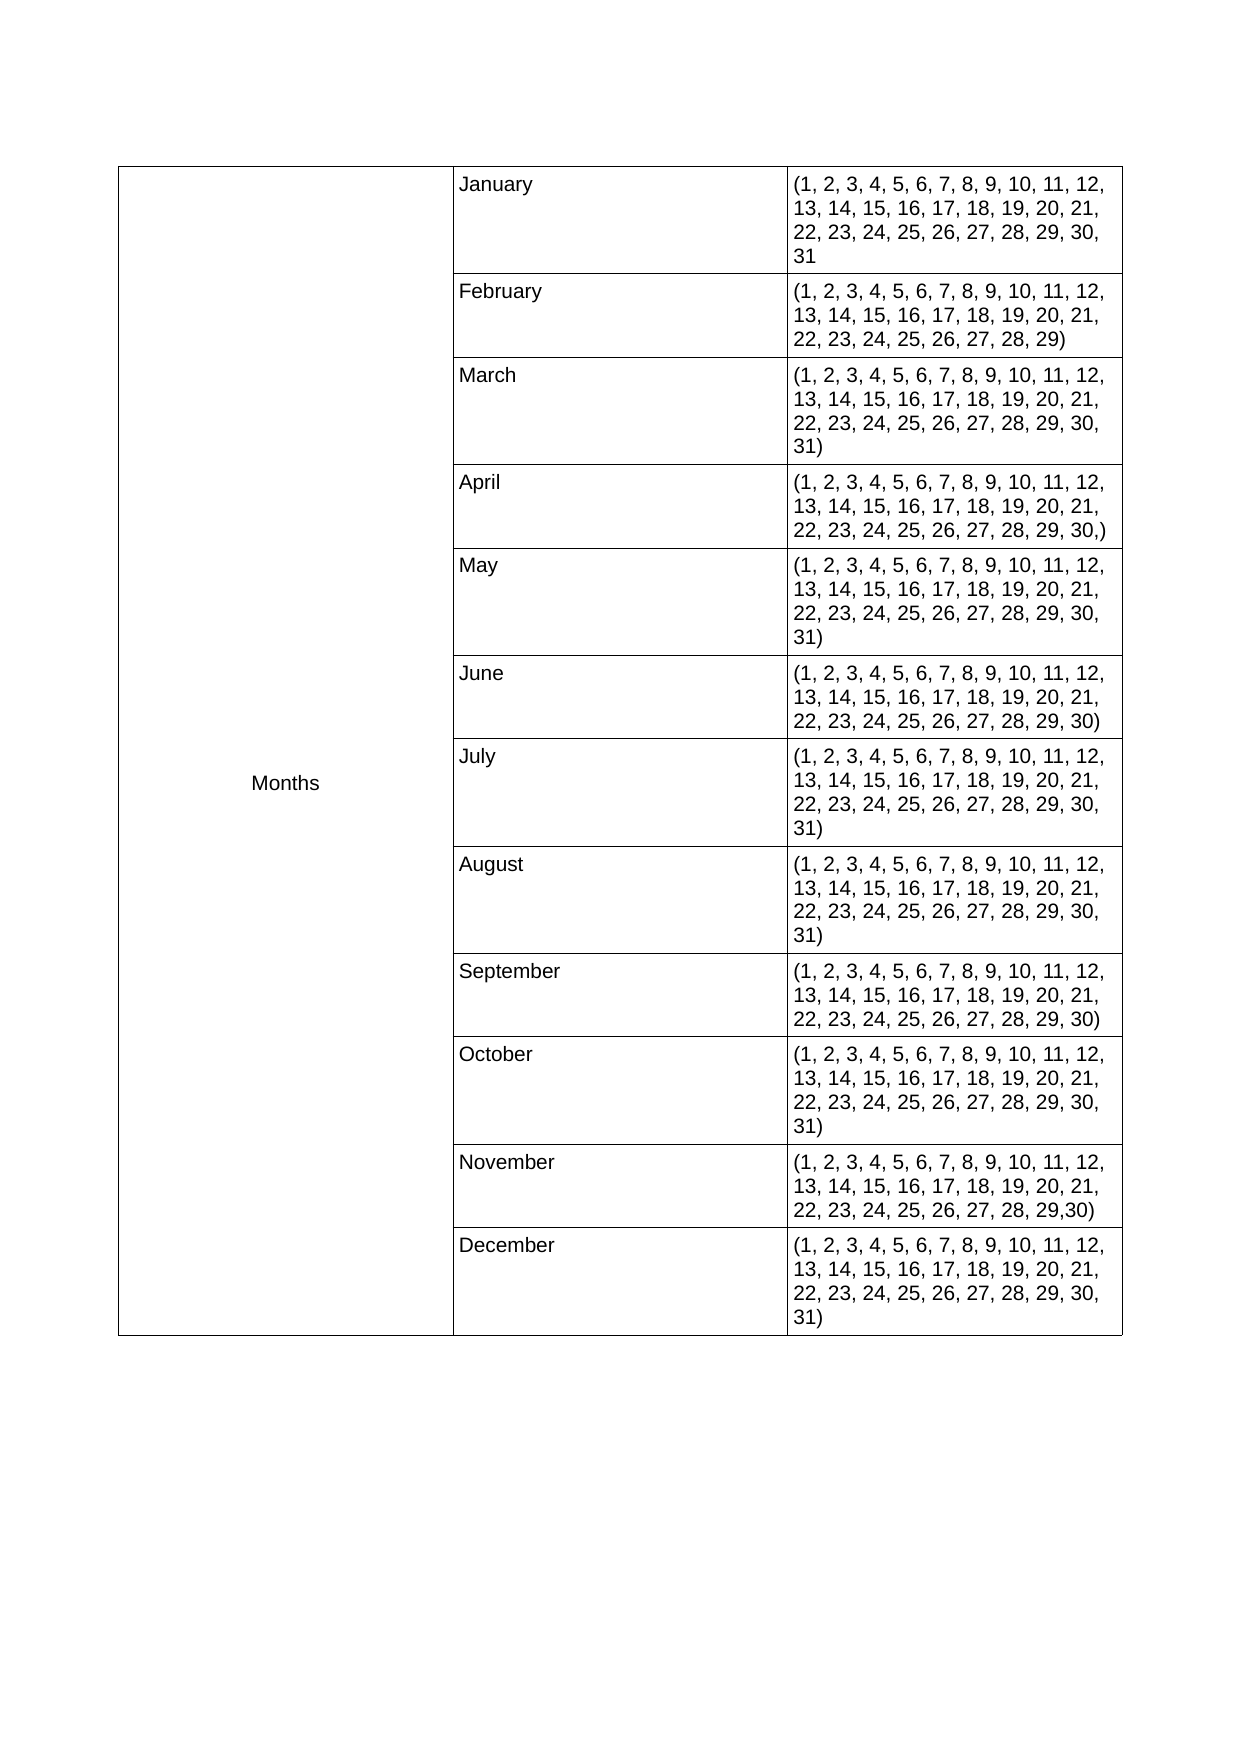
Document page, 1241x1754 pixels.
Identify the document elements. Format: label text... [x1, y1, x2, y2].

table_header January [454, 167, 787, 273]
table_cell (1, 2, 3, 4, 5, 6, 7, 8, 9, 10, 11, 12, 13, 14, 15, 16, 17, 18, 19, 20, 21, 22, 23, 24, 25, 26, 27, 28, 29,30) [788, 1145, 1122, 1227]
table_cell October [454, 1037, 787, 1144]
table_cell May [454, 549, 787, 655]
table_cell April [454, 465, 787, 547]
table_cell August [454, 847, 787, 953]
table_header (1, 2, 3, 4, 5, 6, 7, 8, 9, 10, 11, 12, 13, 14, 15, 16, 17, 18, 19, 20, 21, 22, 23, 24, 25, 26, 27, 28, 29, 30, 31 [788, 167, 1122, 273]
table_cell (1, 2, 3, 4, 5, 6, 7, 8, 9, 10, 11, 12, 13, 14, 15, 16, 17, 18, 19, 20, 21, 22, 23, 24, 25, 26, 27, 28, 29, 30,) [788, 465, 1122, 547]
table_cell (1, 2, 3, 4, 5, 6, 7, 8, 9, 10, 11, 12, 13, 14, 15, 16, 17, 18, 19, 20, 21, 22, 23, 24, 25, 26, 27, 28, 29, 30, 31) [788, 1037, 1122, 1144]
table_cell December [454, 1228, 787, 1335]
table_cell November [454, 1145, 787, 1227]
table_cell (1, 2, 3, 4, 5, 6, 7, 8, 9, 10, 11, 12, 13, 14, 15, 16, 17, 18, 19, 20, 21, 22, 23, 24, 25, 26, 27, 28, 29, 30, 31) [788, 1228, 1122, 1335]
table_cell (1, 2, 3, 4, 5, 6, 7, 8, 9, 10, 11, 12, 13, 14, 15, 16, 17, 18, 19, 20, 21, 22, 23, 24, 25, 26, 27, 28, 29, 30, 31) [788, 358, 1122, 464]
table_cell June [454, 656, 787, 738]
table_cell July [454, 739, 787, 846]
table_cell (1, 2, 3, 4, 5, 6, 7, 8, 9, 10, 11, 12, 13, 14, 15, 16, 17, 18, 19, 20, 21, 22, 23, 24, 25, 26, 27, 28, 29, 30, 31) [788, 847, 1122, 953]
table_cell (1, 2, 3, 4, 5, 6, 7, 8, 9, 10, 11, 12, 13, 14, 15, 16, 17, 18, 19, 20, 21, 22, 23, 24, 25, 26, 27, 28, 29, 30, 31) [788, 549, 1122, 655]
table_cell March [454, 358, 787, 464]
table_cell (1, 2, 3, 4, 5, 6, 7, 8, 9, 10, 11, 12, 13, 14, 15, 16, 17, 18, 19, 20, 21, 22, 23, 24, 25, 26, 27, 28, 29, 30, 31) [788, 739, 1122, 846]
table_header Months [119, 167, 453, 1335]
table_cell (1, 2, 3, 4, 5, 6, 7, 8, 9, 10, 11, 12, 13, 14, 15, 16, 17, 18, 19, 20, 21, 22, 23, 24, 25, 26, 27, 28, 29) [788, 274, 1122, 357]
table_cell February [454, 274, 787, 357]
table_cell (1, 2, 3, 4, 5, 6, 7, 8, 9, 10, 11, 12, 13, 14, 15, 16, 17, 18, 19, 20, 21, 22, 23, 24, 25, 26, 27, 28, 29, 30) [788, 954, 1122, 1036]
table_cell (1, 2, 3, 4, 5, 6, 7, 8, 9, 10, 11, 12, 13, 14, 15, 16, 17, 18, 19, 20, 21, 22, 23, 24, 25, 26, 27, 28, 29, 30) [788, 656, 1122, 738]
table_cell September [454, 954, 787, 1036]
